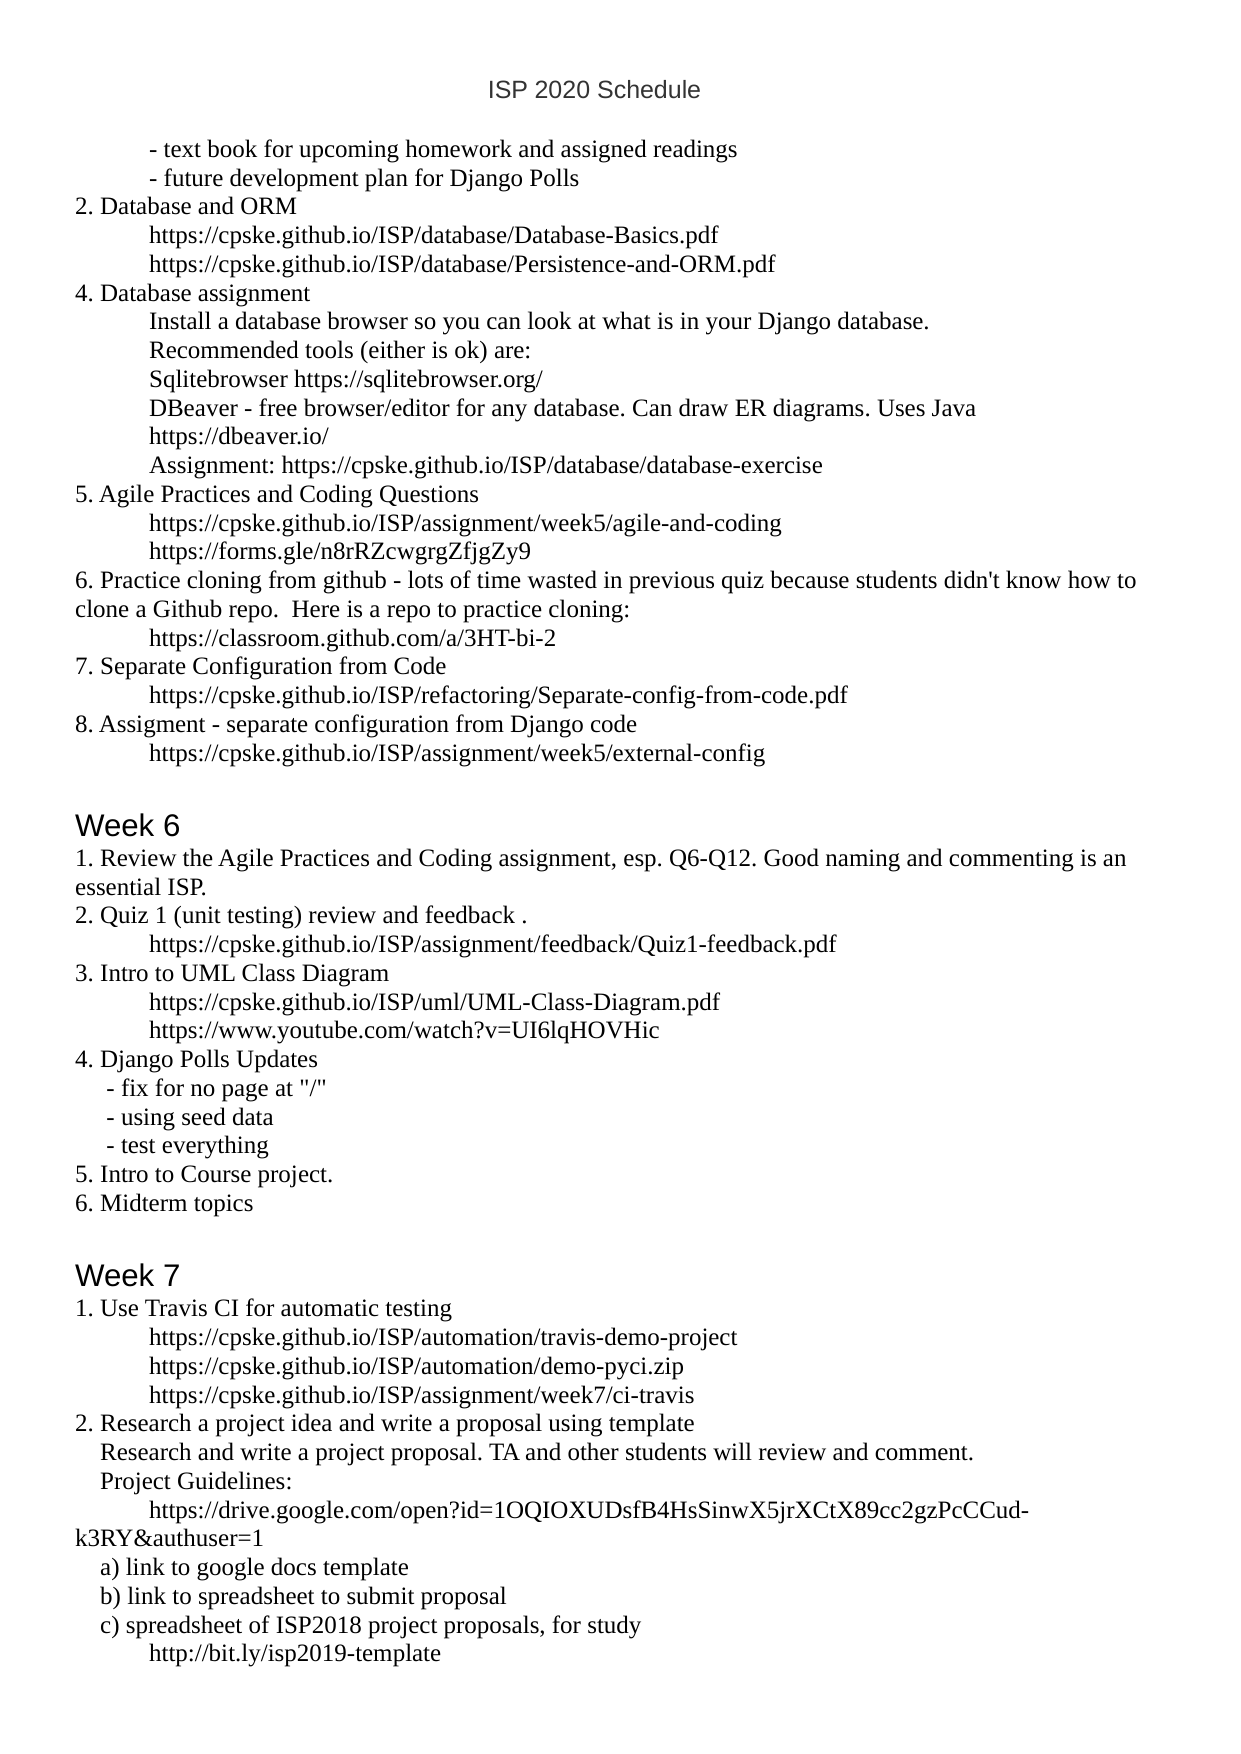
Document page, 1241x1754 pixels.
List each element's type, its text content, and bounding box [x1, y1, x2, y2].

subtitle Week 6 [75, 807, 1166, 843]
text https://cpske.github.io/ISP/database/Database-Basics.pdf [75, 220, 1166, 249]
text 8. Assigment - separate configuration from Django code [75, 709, 1166, 738]
text 4. Database assignment [75, 278, 1166, 306]
text 5. Intro to Course project. [75, 1159, 1166, 1188]
text https://cpske.github.io/ISP/assignment/week5/agile-and-coding [75, 508, 1166, 536]
text https://cpske.github.io/ISP/automation/travis-demo-project [75, 1322, 1166, 1351]
text http://bit.ly/isp2019-template [75, 1638, 1166, 1667]
text - fix for no page at "/" [75, 1073, 1166, 1102]
text Install a database browser so you can look at what is in your Django database. [75, 306, 1166, 335]
text DBeaver - free browser/editor for any database. Can draw ER diagrams. Uses Java [75, 393, 1166, 421]
text https://cpske.github.io/ISP/database/Persistence-and-ORM.pdf [75, 249, 1166, 278]
text https://cpske.github.io/ISP/automation/demo-pyci.zip [75, 1351, 1166, 1380]
text 7. Separate Configuration from Code [75, 651, 1166, 680]
text https://cpske.github.io/ISP/assignment/week7/ci-travis [75, 1380, 1166, 1408]
text - using seed data [75, 1102, 1166, 1131]
text 6. Practice cloning from github - lots of time wasted in previous quiz because students didn't know how to clone a Github repo. Here is a repo to practice cloning: [75, 565, 1166, 623]
subtitle Week 7 [75, 1257, 1166, 1293]
text - text book for upcoming homework and assigned readings [75, 134, 1166, 163]
text Sqlitebrowser https://sqlitebrowser.org/ [75, 364, 1166, 393]
text 1. Review the Agile Practices and Coding assignment, esp. Q6-Q12. Good naming and commenting is an essential ISP. [75, 843, 1166, 901]
text https://cpske.github.io/ISP/assignment/week5/external-config [75, 738, 1166, 766]
text https://www.youtube.com/watch?v=UI6lqHOVHic [75, 1016, 1166, 1044]
text 2. Research a project idea and write a proposal using template [75, 1408, 1166, 1437]
text Research and write a project proposal. TA and other students will review and comment. [75, 1437, 1166, 1466]
text https://cpske.github.io/ISP/refactoring/Separate-config-from-code.pdf [75, 680, 1166, 709]
text 1. Use Travis CI for automatic testing [75, 1293, 1166, 1322]
text Assignment: https://cpske.github.io/ISP/database/database-exercise [75, 450, 1166, 479]
text a) link to google docs template [75, 1552, 1166, 1581]
text Recommended tools (either is ok) are: [75, 335, 1166, 364]
text https://dbeaver.io/ [75, 421, 1166, 450]
text https://forms.gle/n8rRZcwgrgZfjgZy9 [75, 536, 1166, 565]
text 3. Intro to UML Class Diagram [75, 958, 1166, 987]
text b) link to spreadsheet to submit proposal [75, 1581, 1166, 1610]
text 4. Django Polls Updates [75, 1044, 1166, 1073]
text https://classroom.github.com/a/3HT-bi-2 [75, 623, 1166, 651]
text https://drive.google.com/open?id=1OQIOXUDsfB4HsSinwX5jrXCtX89cc2gzPcCCud-k3RY&authuser=1 [75, 1495, 1166, 1552]
text - future development plan for Django Polls [75, 163, 1166, 191]
text 6. Midterm topics [75, 1188, 1166, 1217]
text 2. Quiz 1 (unit testing) review and feedback . [75, 901, 1166, 929]
text - test everything [75, 1131, 1166, 1159]
text https://cpske.github.io/ISP/uml/UML-Class-Diagram.pdf [75, 987, 1166, 1016]
text c) spreadsheet of ISP2018 project proposals, for study [75, 1610, 1166, 1638]
text https://cpske.github.io/ISP/assignment/feedback/Quiz1-feedback.pdf [75, 929, 1166, 958]
text Project Guidelines: [75, 1466, 1166, 1495]
text 2. Database and ORM [75, 191, 1166, 220]
text 5. Agile Practices and Coding Questions [75, 479, 1166, 508]
